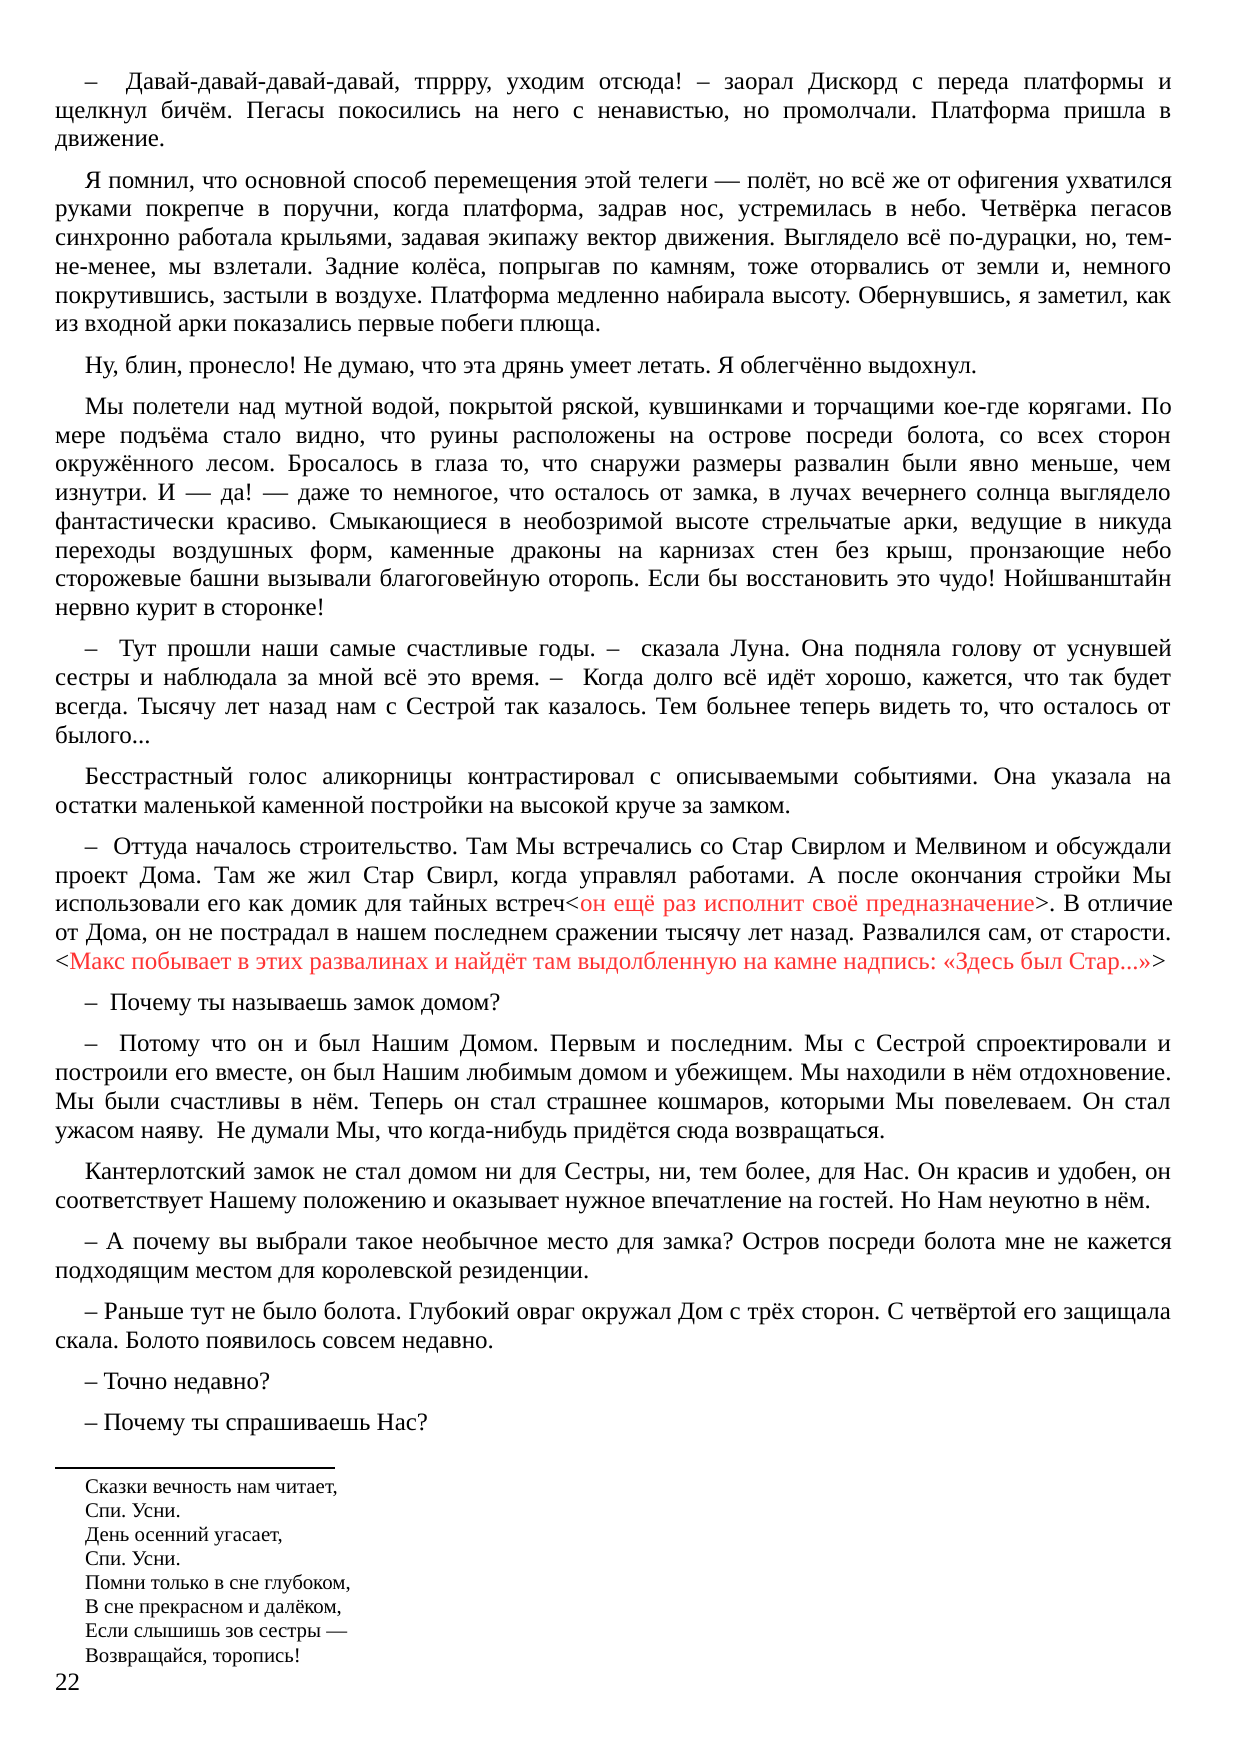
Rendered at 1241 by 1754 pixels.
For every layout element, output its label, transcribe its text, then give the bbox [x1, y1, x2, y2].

text Кантерлотский замок не стал домом ни для Сестры, ни, тем более, для Нас. Он красив и удобен, он соответствует Нашему положению и оказывает нужное впечатление на гостей. Но Нам неуютно в нём. [55, 1156, 1173, 1213]
text – А почему вы выбрали такое необычное место для замка? Остров посреди болота мне не кажется подходящим местом для королевской резиденции. [55, 1226, 1173, 1283]
text Я помнил, что основной способ перемещения этой телеги — полёт, но всё же от офигения ухватился руками покрепче в поручни, когда платформа, задрав нос, устремилась в небо. Четвёрка пегасов синхронно работала крыльями, задавая экипажу вектор движения. Выглядело всё по-дурацки, но, тем-не-менее, мы взлетали. Задние колёса, попрыгав по камням, тоже оторвались от земли и, немного покрутившись, застыли в воздухе. Платформа медленно набирала высоту. Обернувшись, я заметил, как из входной арки показались первые побеги плюща. [55, 165, 1173, 337]
text – Почему ты называешь замок домом? [55, 987, 1173, 1016]
text – Давай-давай-давай-давай, тпррру, уходим отсюда! – заорал Дискорд с переда платформы и щелкнул бичём. Пегасы покосились на него с ненавистью, но промолчали. Платформа пришла в движение. [55, 66, 1173, 152]
text – Потому что он и был Нашим Домом. Первым и последним. Мы с Сестрой спроектировали и построили его вместе, он был Нашим любимым домом и убежищем. Мы находили в нём отдохновение. Мы были счастливы в нём. Теперь он стал страшнее кошмаров, которыми Мы повелеваем. Он стал ужасом наяву. Не думали Мы, что когда-нибудь придётся сюда возвращаться. [55, 1028, 1173, 1143]
text Сказки вечность нам читает, Спи. Усни. День осенний угасает, Спи. Усни. Помни только в сне глубоком, [55, 1474, 1173, 1594]
text Бесстрастный голос аликорницы контрастировал с описываемыми событиями. Она указала на остатки маленькой каменной постройки на высокой круче за замком. [55, 761, 1173, 818]
text – Почему ты спрашиваешь Нас? [55, 1407, 1173, 1436]
text – Оттуда началось строительство. Там Мы встречались со Стар Свирлом и Мелвином и обсуждали проект Дома. Там же жил Стар Свирл, когда управлял работами. А после окончания стройки Мы использовали его как домик для тайных встреч<он ещё раз исполнит своё предназначение>. В отличие от Дома, он не пострадал в нашем последнем сражении тысячу лет назад. Развалился сам, от старости. <Макс побывает в этих развалинах и найдёт там выдолбленную на камне надпись: «Здесь был Стар...»> [55, 831, 1173, 975]
text – Точно недавно? [55, 1366, 1173, 1395]
text В сне прекрасном и далёком, Если слышишь зов сестры — Возвращайся, торопись! [55, 1594, 1173, 1667]
text – Тут прошли наши самые счастливые годы. – сказала Луна. Она подняла голову от уснувшей сестры и наблюдала за мной всё это время. – Когда долго всё идёт хорошо, кажется, что так будет всегда. Тысячу лет назад нам с Сестрой так казалось. Тем больнее теперь видеть то, что осталось от былого... [55, 633, 1173, 748]
text Ну, блин, пронесло! Не думаю, что эта дрянь умеет летать. Я облегчённо выдохнул. [55, 350, 1173, 378]
text – Раньше тут не было болота. Глубокий овраг окружал Дом с трёх сторон. С четвёртой его защищала скала. Болото появилось совсем недавно. [55, 1296, 1173, 1353]
text Мы полетели над мутной водой, покрытой ряской, кувшинками и торчащими кое-где корягами. По мере подъёма стало видно, что руины расположены на острове посреди болота, со всех сторон окружённого лесом. Бросалось в глаза то, что снаружи размеры развалин были явно меньше, чем изнутри. И — да! — даже то немногое, что осталось от замка, в лучах вечернего солнца выглядело фантастически красиво. Смыкающиеся в необозримой высоте стрельчатые арки, ведущие в никуда переходы воздушных форм, каменные драконы на карнизах стен без крыш, пронзающие небо сторожевые башни вызывали благоговейную оторопь. Если бы восстановить это чудо! Нойшванштайн нервно курит в сторонке! [55, 391, 1173, 621]
